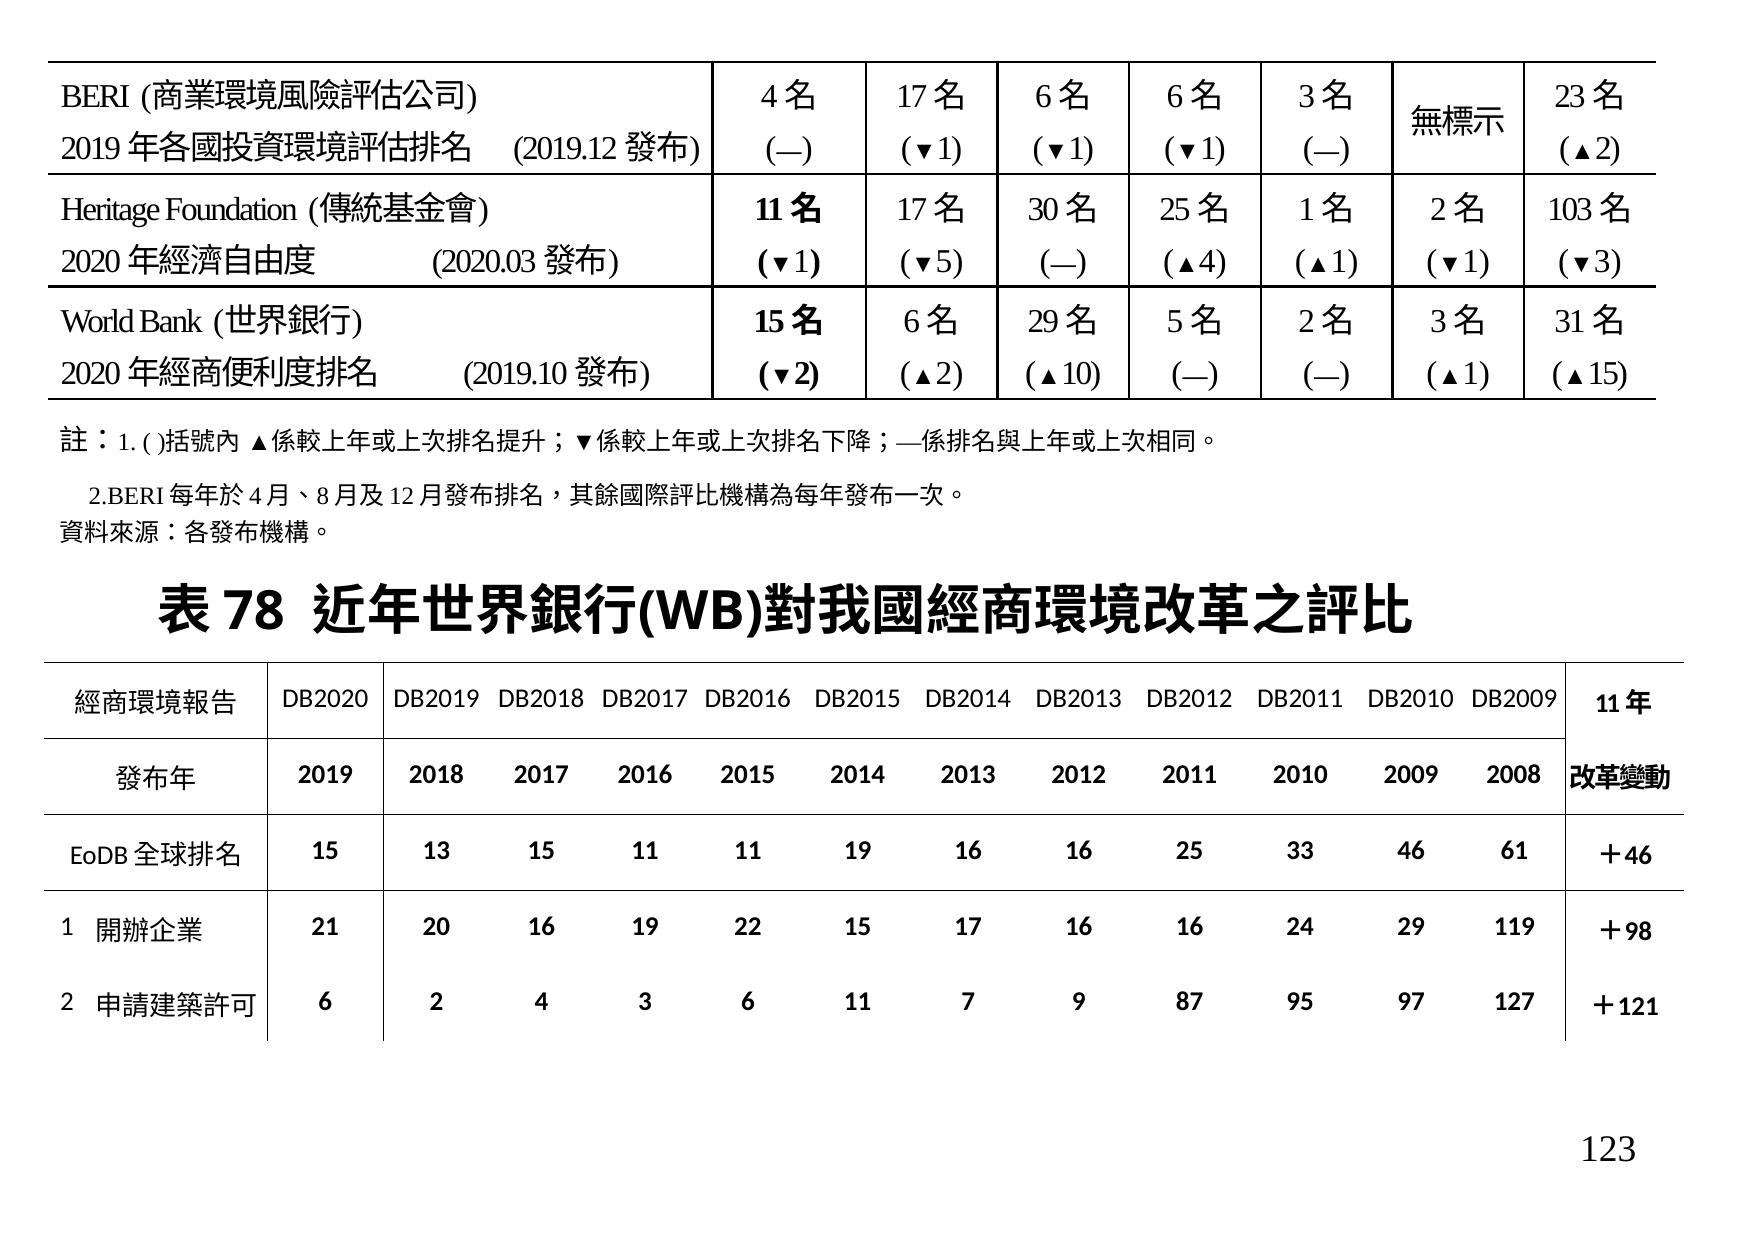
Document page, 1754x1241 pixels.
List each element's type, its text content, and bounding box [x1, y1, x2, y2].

table_cell 15 [489, 815, 593, 890]
table_header DB2015 [799, 663, 916, 738]
table_cell 2008 [1463, 739, 1565, 814]
table_header DB2020 [268, 663, 383, 738]
table_cell EoDB全球排名 [44, 815, 267, 890]
table_cell 103名 (▼3) [1525, 175, 1656, 285]
table_header 11年 改革變動 [1566, 663, 1683, 814]
table_cell 17 [916, 891, 1019, 966]
table_cell 2017 [489, 739, 593, 814]
table_cell 29 [1359, 891, 1462, 966]
table_cell 申請建築許可 [89, 966, 267, 1041]
table_cell 3 [593, 966, 697, 1041]
table_cell 1名 (▲1) [1262, 175, 1391, 285]
table_header DB2018 [489, 663, 593, 738]
table_cell ＋98 [1566, 891, 1683, 966]
table_cell 2014 [799, 739, 916, 814]
table_cell 11 [799, 966, 916, 1041]
table_header DB2009 [1463, 663, 1565, 738]
table_header DB2010 [1359, 663, 1462, 738]
table_cell 19 [799, 815, 916, 890]
table_cell 23名 (▲2) [1525, 63, 1656, 173]
table_header DB2017 [593, 663, 697, 738]
table_cell 11名 (▼1) [714, 175, 865, 285]
table_cell 15 [268, 815, 383, 890]
table_header DB2012 [1138, 663, 1241, 738]
text 2.BERI每年於4月、8月及12月發布排名，其餘國際評比機構為每年發布一次。 [65, 475, 1636, 512]
table_header 經商環境報告 [44, 663, 267, 738]
table_cell 2011 [1138, 739, 1241, 814]
table_cell 11 [593, 815, 697, 890]
table_cell 2009 [1359, 739, 1462, 814]
table_cell 6名 (▼1) [999, 63, 1128, 173]
table_cell 119 [1463, 891, 1565, 966]
table_cell Heritage Foundation (傳統基金會) 2020年經濟自由度 (2020.03發布) [48, 175, 711, 285]
table_cell 6名 (▲2) [867, 288, 996, 398]
table_cell 97 [1359, 966, 1462, 1041]
table_cell 127 [1463, 966, 1565, 1041]
table_cell 11 [697, 815, 798, 890]
table_cell 2013 [916, 739, 1019, 814]
table_header DB2016 [697, 663, 798, 738]
table_cell 17名 (▼1) [867, 63, 996, 173]
table_cell 46 [1359, 815, 1462, 890]
table_cell 3名 (▲1) [1394, 288, 1523, 398]
table_cell 29名 (▲10) [999, 288, 1128, 398]
table_cell 95 [1241, 966, 1359, 1041]
table_cell 6 [697, 966, 798, 1041]
table_cell 6 [268, 966, 383, 1041]
table_cell 15名 (▼2) [714, 288, 865, 398]
table_cell World Bank (世界銀行) 2020年經商便利度排名 (2019.10發布) [48, 288, 711, 398]
table_cell 33 [1241, 815, 1359, 890]
table_cell 16 [916, 815, 1019, 890]
table_cell 25 [1138, 815, 1241, 890]
table_cell 87 [1138, 966, 1241, 1041]
table_cell 25名 (▲4) [1130, 175, 1260, 285]
table_cell 24 [1241, 891, 1359, 966]
table_cell 發布年 [44, 739, 267, 814]
table_cell 2名 (—) [1262, 288, 1391, 398]
table_cell 無標示 [1394, 63, 1523, 173]
table_cell 2018 [384, 739, 489, 814]
table_cell 21 [268, 891, 383, 966]
table_cell 22 [697, 891, 798, 966]
table_cell 20 [384, 891, 489, 966]
table_cell 1 [44, 891, 89, 966]
table_cell 2名 (▼1) [1394, 175, 1523, 285]
table_cell 16 [489, 891, 593, 966]
table_header DB2011 [1241, 663, 1359, 738]
table_cell 6名 (▼1) [1130, 63, 1260, 173]
table_cell BERI (商業環境風險評估公司) 2019年各國投資環境評估排名 (2019.12發布) [48, 63, 711, 173]
table_cell 9 [1020, 966, 1137, 1041]
table_cell 2015 [697, 739, 798, 814]
table_cell 4 [489, 966, 593, 1041]
text 資料來源：各發布機構。 [59, 512, 1636, 550]
table_header DB2014 [916, 663, 1019, 738]
table_cell 61 [1463, 815, 1565, 890]
table_header DB2013 [1020, 663, 1137, 738]
text 註：1. ( )括號內 ▲係較上年或上次排名提升；▼係較上年或上次排名下降；—係排名與上年或上次相同。 [59, 400, 1636, 475]
table_cell 5名 (—) [1130, 288, 1260, 398]
table_cell 19 [593, 891, 697, 966]
table_cell 7 [916, 966, 1019, 1041]
table_cell 2 [384, 966, 489, 1041]
table_cell 2 [44, 966, 89, 1041]
table_cell 3名 (—) [1262, 63, 1391, 173]
table_cell 30名 (—) [999, 175, 1128, 285]
table_cell 16 [1020, 891, 1137, 966]
table_cell 2010 [1241, 739, 1359, 814]
table_cell 17名 (▼5) [867, 175, 996, 285]
table_cell 16 [1138, 891, 1241, 966]
table_cell 開辦企業 [89, 891, 267, 966]
table_cell 13 [384, 815, 489, 890]
table_cell ＋121 [1566, 966, 1683, 1041]
subtitle 表78 近年世界銀行(WB)對我國經商環境改革之評比 [59, 550, 1636, 662]
table_cell 2016 [593, 739, 697, 814]
table_cell 2012 [1020, 739, 1137, 814]
table_header DB2019 [384, 663, 489, 738]
table_cell 16 [1020, 815, 1137, 890]
table_cell 15 [799, 891, 916, 966]
table_cell 31名 (▲15) [1525, 288, 1656, 398]
table_cell 2019 [268, 739, 383, 814]
table_cell 4名 (—) [714, 63, 865, 173]
table_cell ＋46 [1566, 815, 1683, 890]
